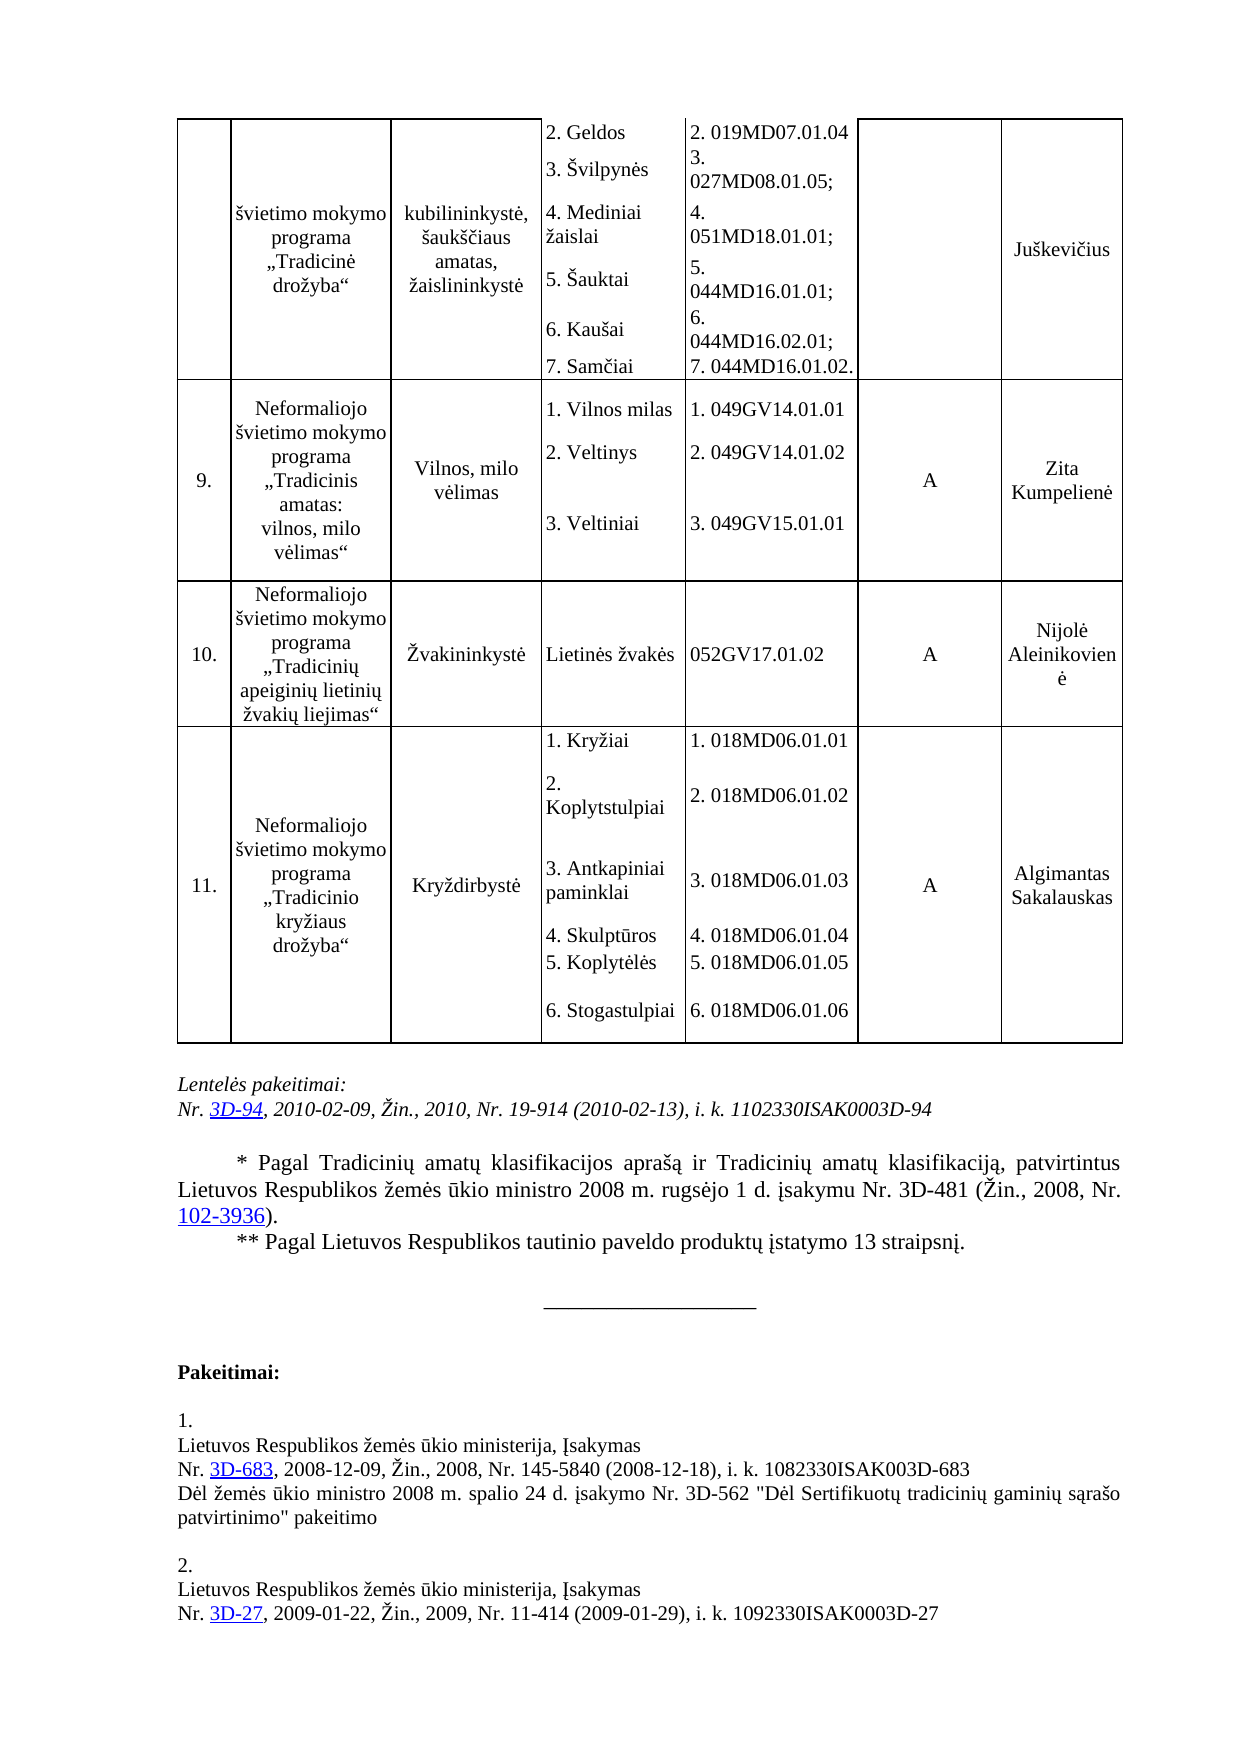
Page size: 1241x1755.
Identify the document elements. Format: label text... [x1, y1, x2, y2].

table_cell 5. 018MD06.01.05 [686, 947, 857, 976]
table_cell 2. Koplytstulpiai [542, 753, 685, 837]
text Nr. 3D-27, 2009-01-22, Žin., 2009, Nr. 11-414 (2009-01-29), i. k. 1092330ISAK0003D-27 [177, 1601, 1122, 1625]
table_cell Zita Kumpelienė [1002, 380, 1122, 580]
table_cell Nijolė Aleinikovienė [1002, 582, 1122, 726]
table_cell 9. [178, 380, 230, 580]
text Nr. 3D-683, 2008-12-09, Žin., 2008, Nr. 145-5840 (2008-12-18), i. k. 1082330ISAK003D-683 [177, 1457, 1122, 1481]
text Lentelės pakeitimai: [177, 1072, 1122, 1096]
table_cell Algimantas Sakalauskas [1002, 727, 1122, 1042]
table_cell 4. Skulptūros [542, 921, 685, 947]
text Pakeitimai: [177, 1360, 1122, 1384]
table_cell A [859, 582, 1001, 726]
table_cell 3. Veltiniai [542, 464, 685, 580]
table_cell 2. 049GV14.01.02 [686, 439, 857, 464]
table_cell 7. Samčiai [542, 353, 685, 378]
table_cell 2. Veltinys [542, 439, 685, 464]
table_cell 2. Geldos [542, 118, 685, 144]
table_cell 11. [178, 727, 230, 1042]
table_cell 4. 051MD18.01.01; [686, 194, 857, 253]
table_cell 5. 044MD16.01.01; [686, 254, 857, 303]
table_cell 3. 018MD06.01.03 [686, 837, 857, 921]
table_cell kubilininkystė, šaukščiaus amatas, žaislininkystė [392, 120, 541, 378]
table_cell 052GV17.01.02 [686, 582, 857, 726]
table_cell 3. 049GV15.01.01 [686, 464, 857, 580]
table_cell 1. 018MD06.01.01 [686, 727, 857, 752]
table_cell 6. Kaušai [542, 303, 685, 353]
table_cell 6. 044MD16.02.01; [686, 303, 857, 353]
table_cell 3. Švilpynės [542, 144, 685, 193]
text 2. [177, 1553, 1122, 1577]
table_cell 3. 027MD08.01.05; [686, 144, 857, 193]
text Lietuvos Respublikos žemės ūkio ministerija, Įsakymas [177, 1432, 1122, 1457]
text 1. [177, 1408, 1122, 1432]
text Dėl žemės ūkio ministro 2008 m. spalio 24 d. įsakymo Nr. 3D-562 "Dėl Sertifikuotų tradicinių gaminių sąrašo patvirtinimo" pakeitimo [177, 1481, 1122, 1529]
table_cell 2. 018MD06.01.02 [686, 753, 857, 837]
table_cell 4. 018MD06.01.04 [686, 921, 857, 947]
table_cell Kryždirbystė [392, 727, 541, 1042]
table_cell 5. Koplytėlės [542, 947, 685, 976]
table_cell 5. Šauktai [542, 254, 685, 303]
table_cell 6. 018MD06.01.06 [686, 976, 857, 1042]
table_cell švietimo mokymo programa „Tradicinė drožyba“ [232, 120, 390, 378]
table_cell 1. Vilnos milas [542, 380, 685, 439]
table_cell [859, 120, 1001, 378]
table_cell [178, 120, 230, 378]
table_cell 1. Kryžiai [542, 727, 685, 752]
table_cell A [859, 727, 1001, 1042]
table_cell 1. 049GV14.01.01 [686, 380, 857, 439]
table_cell Žvakininkystė [392, 582, 541, 726]
table_cell 7. 044MD16.01.02. [686, 353, 857, 378]
table_cell Juškevičius [1002, 120, 1122, 378]
table_cell A [859, 380, 1001, 580]
table_cell Vilnos, milo vėlimas [392, 380, 541, 580]
text ** Pagal Lietuvos Respublikos tautinio paveldo produktų įstatymo 13 straipsnį. [177, 1228, 1122, 1255]
table_cell Neformaliojo švietimo mokymo programa „Tradicinio kryžiaus drožyba“ [232, 727, 390, 1042]
table_cell 3. Antkapiniai paminklai [542, 837, 685, 921]
table_cell 10. [178, 582, 230, 726]
table_cell 6. Stogastulpiai [542, 976, 685, 1042]
table_cell 4. Mediniai žaislai [542, 194, 685, 253]
text Nr. 3D-94, 2010-02-09, Žin., 2010, Nr. 19-914 (2010-02-13), i. k. 1102330ISAK0003D-94 [177, 1096, 1122, 1121]
table_cell Neformaliojo švietimo mokymo programa „Tradicinis amatas: vilnos, milo vėlimas“ [232, 380, 390, 580]
text Lietuvos Respublikos žemės ūkio ministerija, Įsakymas [177, 1577, 1122, 1601]
table_cell 2. 019MD07.01.04 [686, 118, 857, 144]
text * Pagal Tradicinių amatų klasifikacijos aprašą ir Tradicinių amatų klasifikaciją, patvirtintus Lietuvos Respublikos žemės ūkio ministro 2008 m. rugsėjo 1 d. įsakymu Nr. 3D-481 (Žin., 2008, Nr. 102-3936). [177, 1149, 1122, 1228]
table_cell Lietinės žvakės [542, 582, 685, 726]
text _________________ [177, 1283, 1122, 1312]
table_cell Neformaliojo švietimo mokymo programa „Tradicinių apeiginių lietinių žvakių liejimas“ [232, 582, 390, 726]
